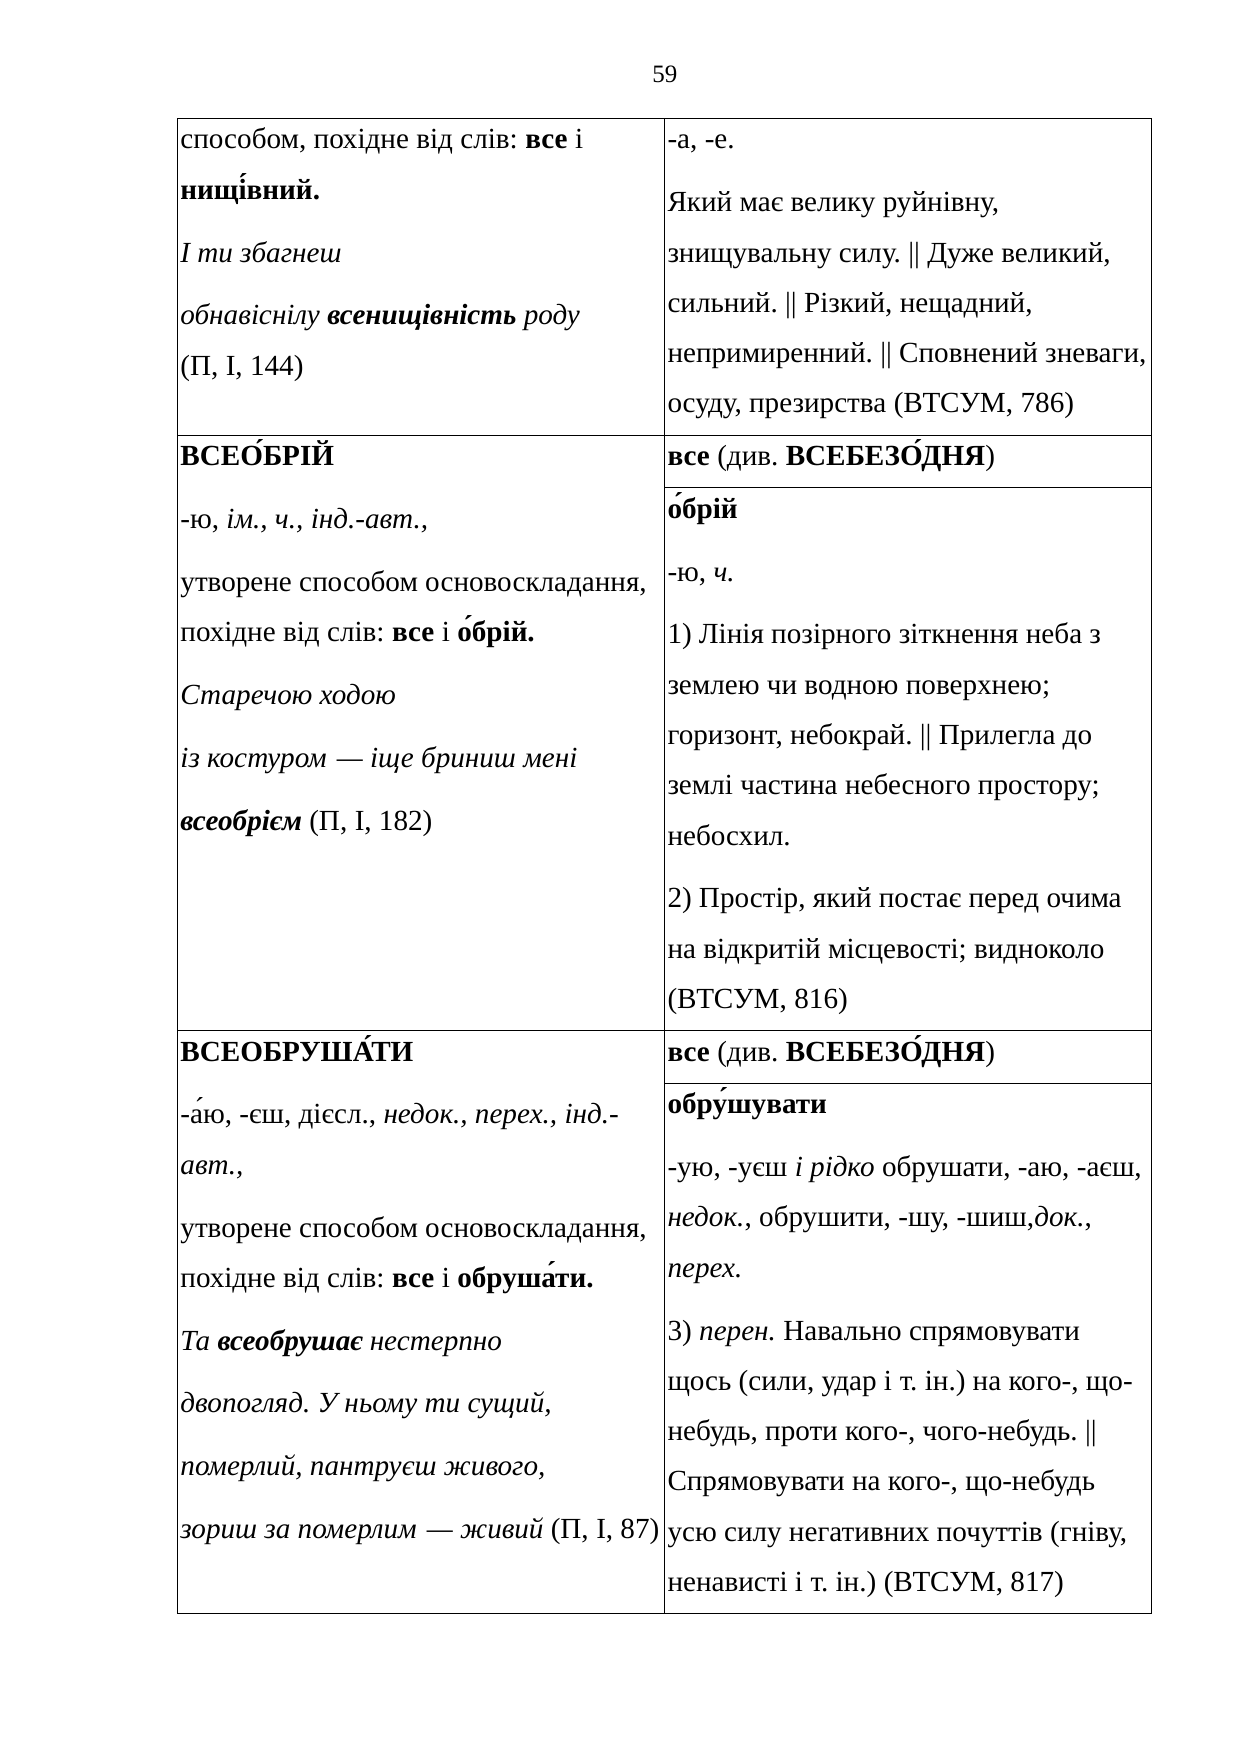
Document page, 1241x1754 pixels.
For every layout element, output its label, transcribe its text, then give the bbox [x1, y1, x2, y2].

table_cell -а, -е. Який має велику руйнівну, знищувальну силу. || Дуже великий, сильний. || Різкий, нещадний, непримиренний. || Сповнений зневаги, осуду, презирства (ВТСУМ, 786) [665, 119, 1151, 435]
table_cell все (див. ВСЕБЕЗО́ДНЯ) [665, 1031, 1151, 1083]
table_cell ВСЕО́БРІЙ -ю, ім., ч., інд.-авт., утворене способом основоскладання, похідне від слів: все і о́брій. Старечою ходою із костуром — іще бриниш мені всеобрієм (П, І, 182) [178, 436, 664, 1030]
table_cell способом, похідне від слів: все і нищі́вний. І ти збагнеш обнавіснілу всенищівність роду (П, І, 144) [178, 119, 664, 435]
table_cell ВСЕОБРУША́ТИ -а́ю, -єш, дієсл., недок., перех., інд.-авт., утворене способом основоскладання, похідне від слів: все і обруша́ти. Та всеобрушає нестерпно двопогляд. У ньому ти сущий, померлий, пантруєш живого, зориш за померлим — живий (П, І, 87) [178, 1031, 664, 1613]
table_cell обру́шувати -ую, -уєш і рідко обрушати, -аю, -аєш, недок., обрушити, -шу, -шиш,док., перех. 3) перен. Навально спрямовувати щось (сили, удар і т. ін.) на кого-, що-небудь, проти кого-, чого-небудь. || Спрямовувати на кого-, що-небудь усю силу негативних почуттів (гніву, ненависті і т. ін.) (ВТСУМ, 817) [665, 1084, 1151, 1613]
table_cell о́брій -ю, ч. 1) Лінія позірного зіткнення неба з землею чи водною поверхнею; горизонт, небокрай. || Прилегла до землі частина небесного простору; небосхил. 2) Простір, який постає перед очима на відкритій місцевості; видноколо (ВТСУМ, 816) [665, 488, 1151, 1030]
table_cell все (див. ВСЕБЕЗО́ДНЯ) [665, 436, 1151, 487]
